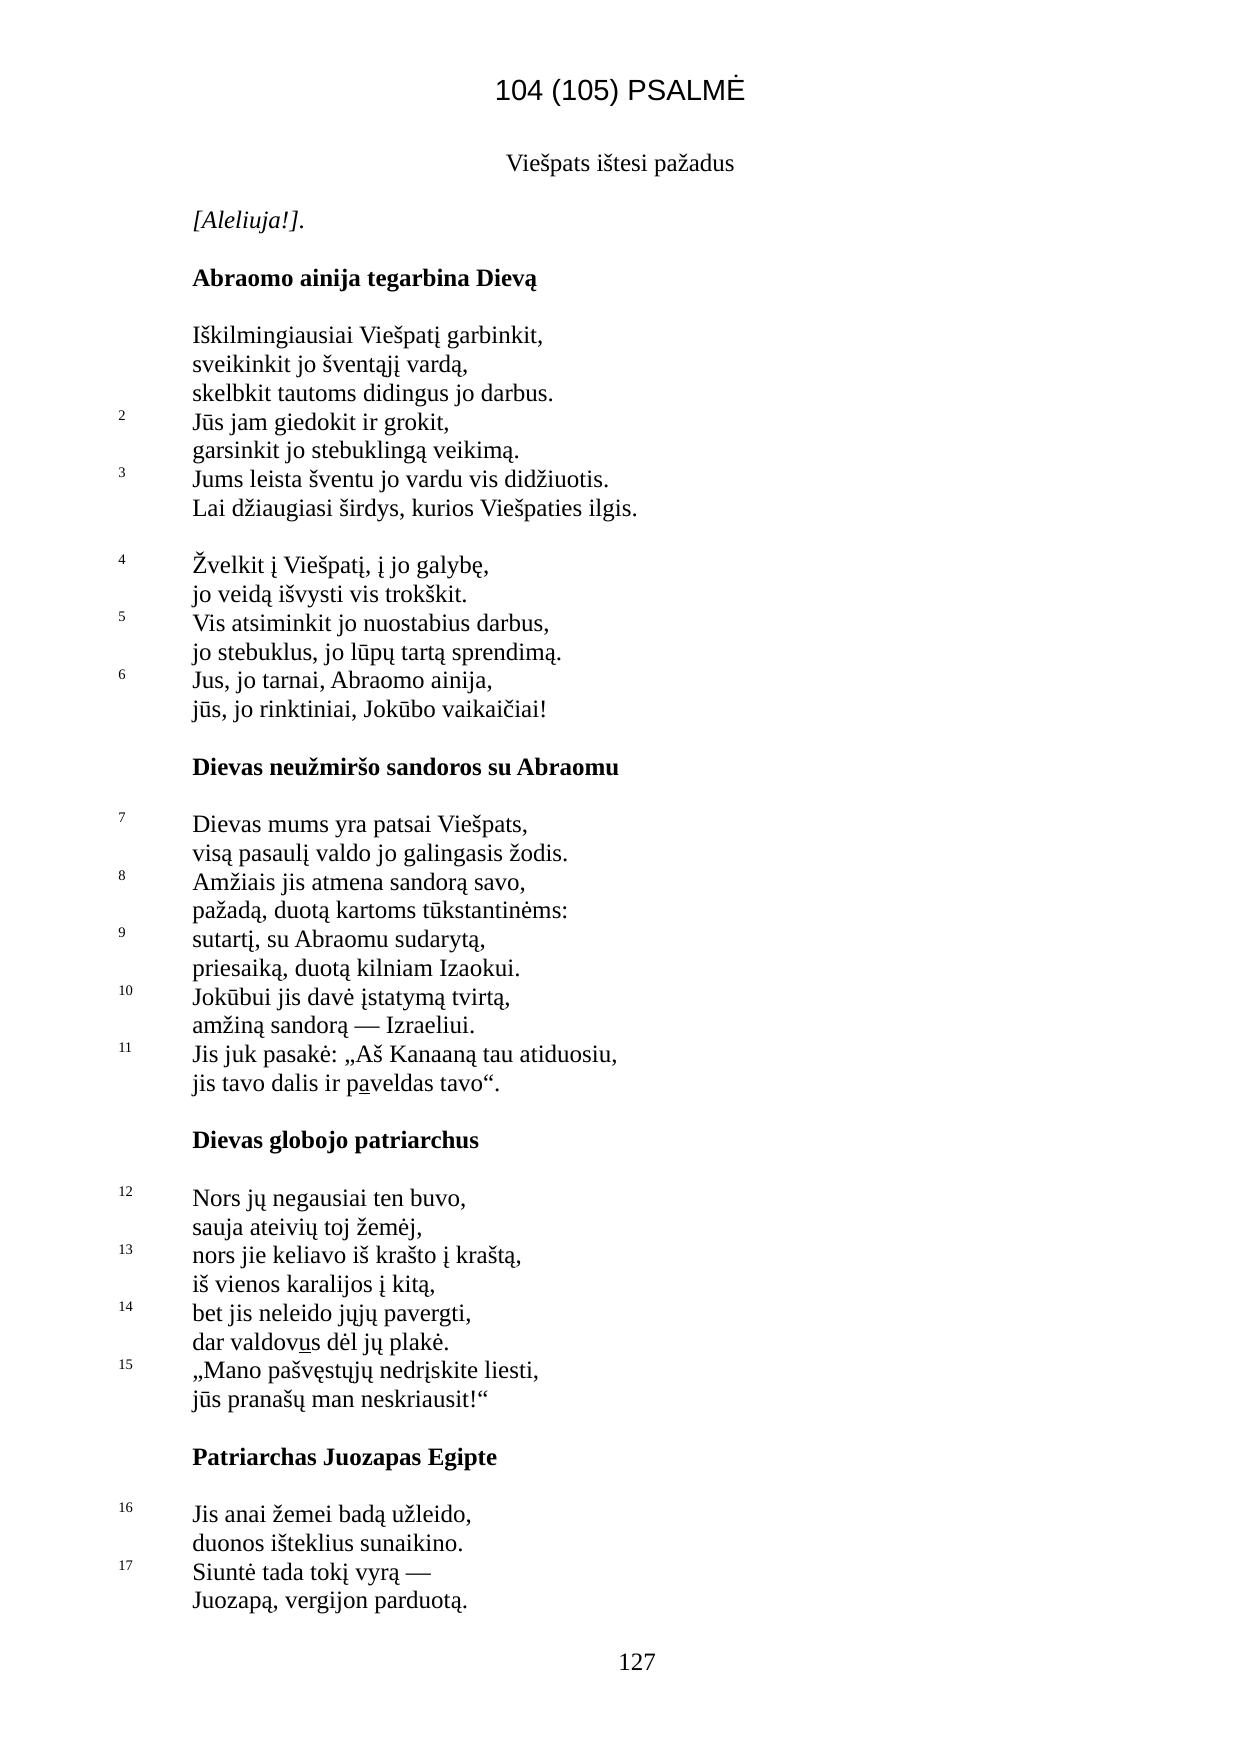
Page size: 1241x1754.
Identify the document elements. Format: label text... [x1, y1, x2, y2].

text 5 Vis atsiminkit jo nuostabius darbus, [118, 608, 1122, 637]
text 7 Dievas mums yra patsai Viešpats, [118, 809, 1122, 838]
text iš vienos karalijos į kitą, [118, 1269, 1122, 1298]
text 14 bet jis neleido jųjų pavergti, [118, 1298, 1122, 1327]
text 13 nors jie keliavo iš krašto į kraštą, [118, 1241, 1122, 1269]
text Iškilmingiausiai Viešpatį garbinkit, [118, 321, 1122, 349]
text visą pasaulį valdo jo galingasis žodis. [118, 838, 1122, 867]
text 8 Amžiais jis atmena sandorą savo, [118, 867, 1122, 896]
text pažadą, duotą kartoms tūkstantinėms: [118, 896, 1122, 924]
text Dievas globojo patriarchus [118, 1126, 1122, 1154]
text 11 Jis juk pasakė: „Aš Kanaaną tau atiduosiu, [118, 1039, 1122, 1068]
text 15 „Mano pašvęstųjų nedrįskite liesti, [118, 1356, 1122, 1384]
text sveikinkit jo šventąjį vardą, [118, 349, 1122, 378]
text 2 Jūs jam giedokit ir grokit, [118, 407, 1122, 436]
text duonos išteklius sunaikino. [118, 1528, 1122, 1557]
text jūs, jo rinktiniai, Jokūbo vaikaičiai! [118, 694, 1122, 723]
text skelbkit tautoms didingus jo darbus. [118, 378, 1122, 407]
text dar valdovus dėl jų plakė. [118, 1327, 1122, 1356]
text Juozapą, vergijon parduotą. [118, 1586, 1122, 1614]
text 10 Jokūbui jis davė įstatymą tvirtą, [118, 982, 1122, 1011]
text 17 Siuntė tada tokį vyrą — [118, 1557, 1122, 1586]
text 4 Žvelkit į Viešpatį, į jo galybę, [118, 551, 1122, 579]
text jūs pranašų man neskriausit!“ [118, 1384, 1122, 1413]
subtitle 104 (105) PSALMĖ [118, 73, 1122, 107]
text Viešpats ištesi pažadus [118, 148, 1122, 177]
text sauja ateivių toj žemėj, [118, 1212, 1122, 1241]
text jis tavo dalis ir paveldas tavo“. [118, 1068, 1122, 1097]
text amžiną sandorą — Izraeliui. [118, 1011, 1122, 1039]
text garsinkit jo stebuklingą veikimą. [118, 436, 1122, 464]
text [Aleliuja!]. [118, 206, 1122, 234]
text Dievas neužmiršo sandoros su Abraomu [118, 752, 1122, 781]
text 16 Jis anai žemei badą užleido, [118, 1499, 1122, 1528]
text Lai džiaugiasi širdys, kurios Viešpaties ilgis. [118, 493, 1122, 522]
text 6 Jus, jo tarnai, Abraomo ainija, [118, 666, 1122, 694]
text Abraomo ainija tegarbina Dievą [118, 263, 1122, 292]
text Patriarchas Juozapas Egipte [118, 1442, 1122, 1471]
text priesaiką, duotą kilniam Izaokui. [118, 953, 1122, 982]
text 9 sutartį, su Abraomu sudarytą, [118, 924, 1122, 953]
text jo veidą išvysti vis trokškit. [118, 579, 1122, 608]
text jo stebuklus, jo lūpų tartą sprendimą. [118, 637, 1122, 666]
text 12 Nors jų negausiai ten buvo, [118, 1183, 1122, 1212]
text 3 Jums leista šventu jo vardu vis didžiuotis. [118, 464, 1122, 493]
